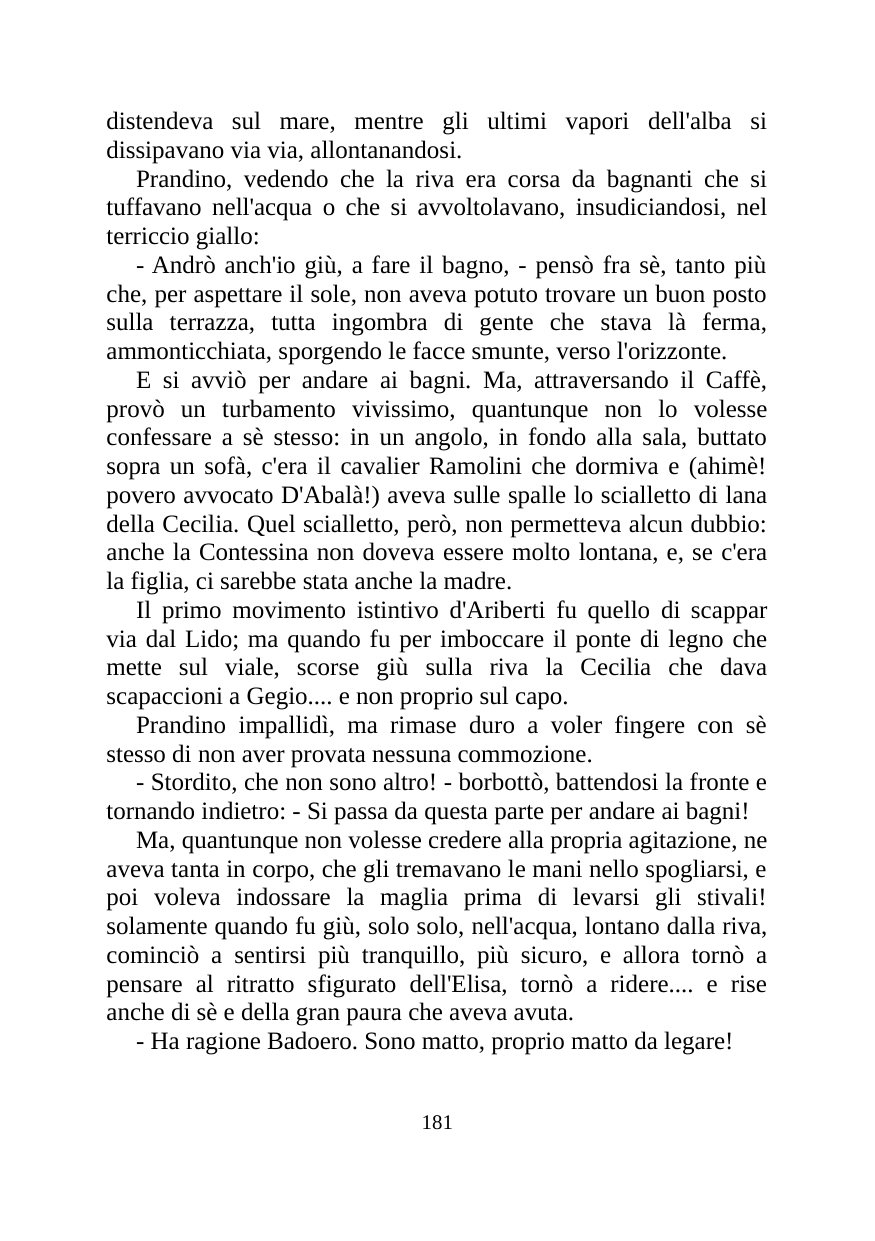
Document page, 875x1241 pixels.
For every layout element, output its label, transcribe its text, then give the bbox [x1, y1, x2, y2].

text - Andrò anch'io giù, a fare il bagno, - pensò fra sè, tanto più che, per aspettare il sole, non aveva potuto trovare un buon posto sulla terrazza, tutta ingombra di gente che stava là ferma, ammonticchiata, sporgendo le facce smunte, verso l'orizzonte. [106, 250, 768, 365]
text Prandino impallidì, ma rimase duro a voler fingere con sè stesso di non aver provata nessuna commozione. [106, 710, 768, 767]
text - Ha ragione Badoero. Sono matto, proprio matto da legare! [106, 1026, 768, 1055]
text Ma, quantunque non volesse credere alla propria agitazione, ne aveva tanta in corpo, che gli tremavano le mani nello spogliarsi, e poi voleva indossare la maglia prima di levarsi gli stivali! solamente quando fu giù, solo solo, nell'acqua, lontano dalla riva, cominciò a sentirsi più tranquillo, più sicuro, e allora tornò a pensare al ritratto sfigurato dell'Elisa, tornò a ridere.... e rise anche di sè e della gran paura che aveva avuta. [106, 825, 768, 1026]
text Prandino, vedendo che la riva era corsa da bagnanti che si tuffavano nell'acqua o che si avvoltolavano, insudiciandosi, nel terriccio giallo: [106, 164, 768, 250]
text Il primo movimento istintivo d'Ariberti fu quello di scappar via dal Lido; ma quando fu per imboccare il ponte di legno che mette sul viale, scorse giù sulla riva la Cecilia che dava scapaccioni a Gegio.... e non proprio sul capo. [106, 595, 768, 710]
text E si avviò per andare ai bagni. Ma, attraversando il Caffè, provò un turbamento vivissimo, quantunque non lo volesse confessare a sè stesso: in un angolo, in fondo alla sala, buttato sopra un sofà, c'era il cavalier Ramolini che dormiva e (ahimè! povero avvocato D'Abalà!) aveva sulle spalle lo scialletto di lana della Cecilia. Quel scialletto, però, non permetteva alcun dubbio: anche la Contessina non doveva essere molto lontana, e, se c'era la figlia, ci sarebbe stata anche la madre. [106, 365, 768, 595]
text - Stordito, che non sono altro! - borbottò, battendosi la fronte e tornando indietro: - Si passa da questa parte per andare ai bagni! [106, 767, 768, 825]
text distendeva sul mare, mentre gli ultimi vapori dell'alba si dissipavano via via, allontanandosi. [106, 106, 768, 164]
